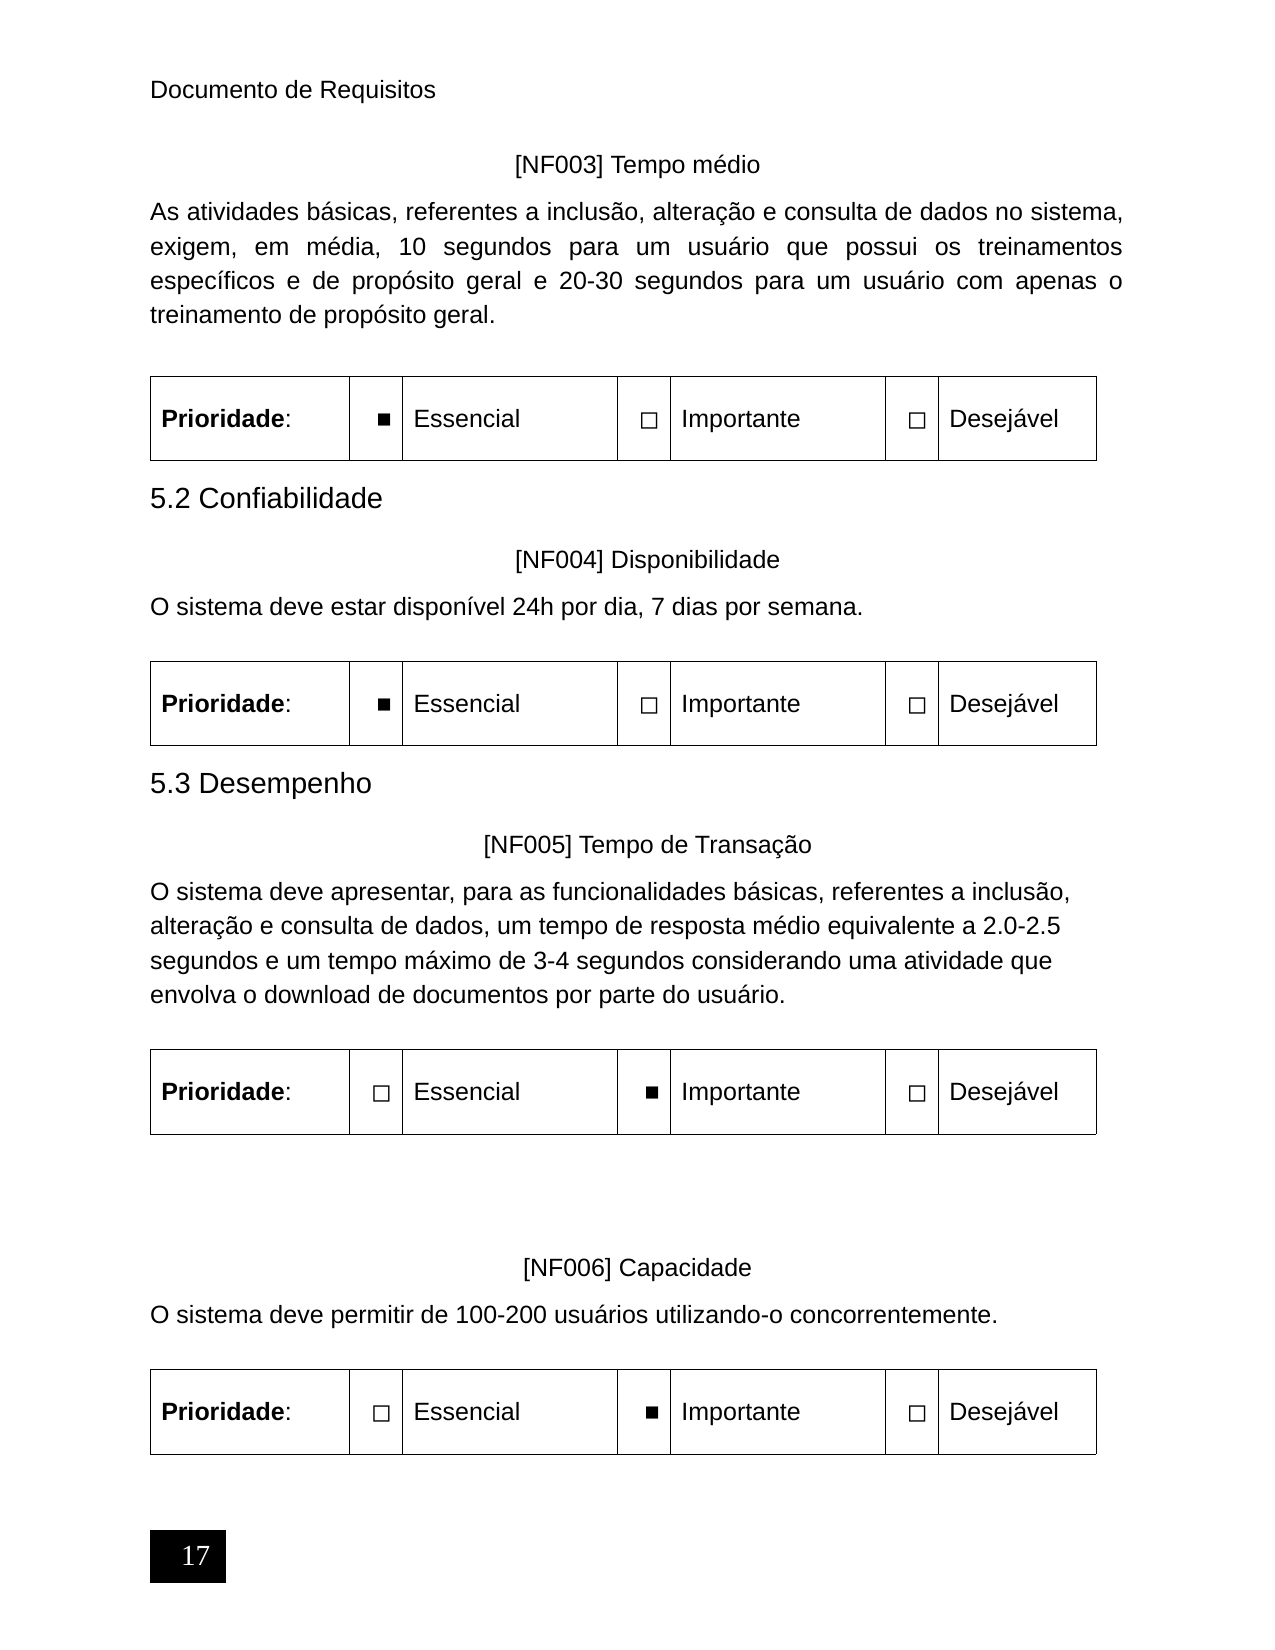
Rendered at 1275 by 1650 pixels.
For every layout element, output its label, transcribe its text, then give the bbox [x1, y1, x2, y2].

table_header ◻ [886, 1050, 938, 1134]
text O sistema deve permitir de 100-200 usuários utilizando-o concorrentemente. [150, 1300, 1125, 1329]
table_header ◻ [350, 1370, 402, 1454]
table_header ◻ [350, 1050, 402, 1134]
table_header Desejável [939, 1370, 1096, 1454]
table_header ■ [350, 377, 402, 460]
table_header ■ [618, 1050, 670, 1134]
table_header ◻ [618, 377, 670, 460]
text [NF004] Disponibilidade [170, 545, 1125, 573]
table_header Essencial [403, 1370, 617, 1454]
table_header ■ [350, 662, 402, 745]
table_header Desejável [939, 1050, 1096, 1134]
text [NF005] Tempo de Transação [170, 830, 1125, 859]
table_header ■ [618, 1370, 670, 1454]
table_header Importante [671, 1050, 885, 1134]
table_header ◻ [618, 662, 670, 745]
table_header Essencial [403, 1050, 617, 1134]
table_header Prioridade: [151, 377, 349, 460]
table_header Prioridade: [151, 1370, 349, 1454]
table_header Importante [671, 662, 885, 745]
table_header Prioridade: [151, 662, 349, 745]
table_header Importante [671, 377, 885, 460]
text O sistema deve apresentar, para as funcionalidades básicas, referentes a inclusão, alteração e consulta de dados, um tempo de resposta médio equivalente a 2.0-2.5 segundos e um tempo máximo de 3-4 segundos considerando uma atividade que envolva o download de documentos por parte do usuário. [150, 877, 1125, 1009]
table_header Prioridade: [151, 1050, 349, 1134]
table_header Desejável [939, 377, 1096, 460]
table_header Essencial [403, 662, 617, 745]
table_header ◻ [886, 662, 938, 745]
table_header ◻ [886, 1370, 938, 1454]
text O sistema deve estar disponível 24h por dia, 7 dias por semana. [150, 592, 1125, 621]
subtitle 5.2 Confiabilidade [150, 481, 1125, 515]
table_header ◻ [886, 377, 938, 460]
table_header Desejável [939, 662, 1096, 745]
text [NF003] Tempo médio [150, 150, 1125, 179]
table_header Essencial [403, 377, 617, 460]
text [NF006] Capacidade [150, 1253, 1125, 1282]
table_header Importante [671, 1370, 885, 1454]
text As atividades básicas, referentes a inclusão, alteração e consulta de dados no sistema, exigem, em média, 10 segundos para um usuário que possui os treinamentos específicos e de propósito geral e 20-30 segundos para um usuário com apenas o treinamento de propósito geral. [150, 197, 1125, 329]
subtitle 5.3 Desempenho [150, 766, 1125, 800]
